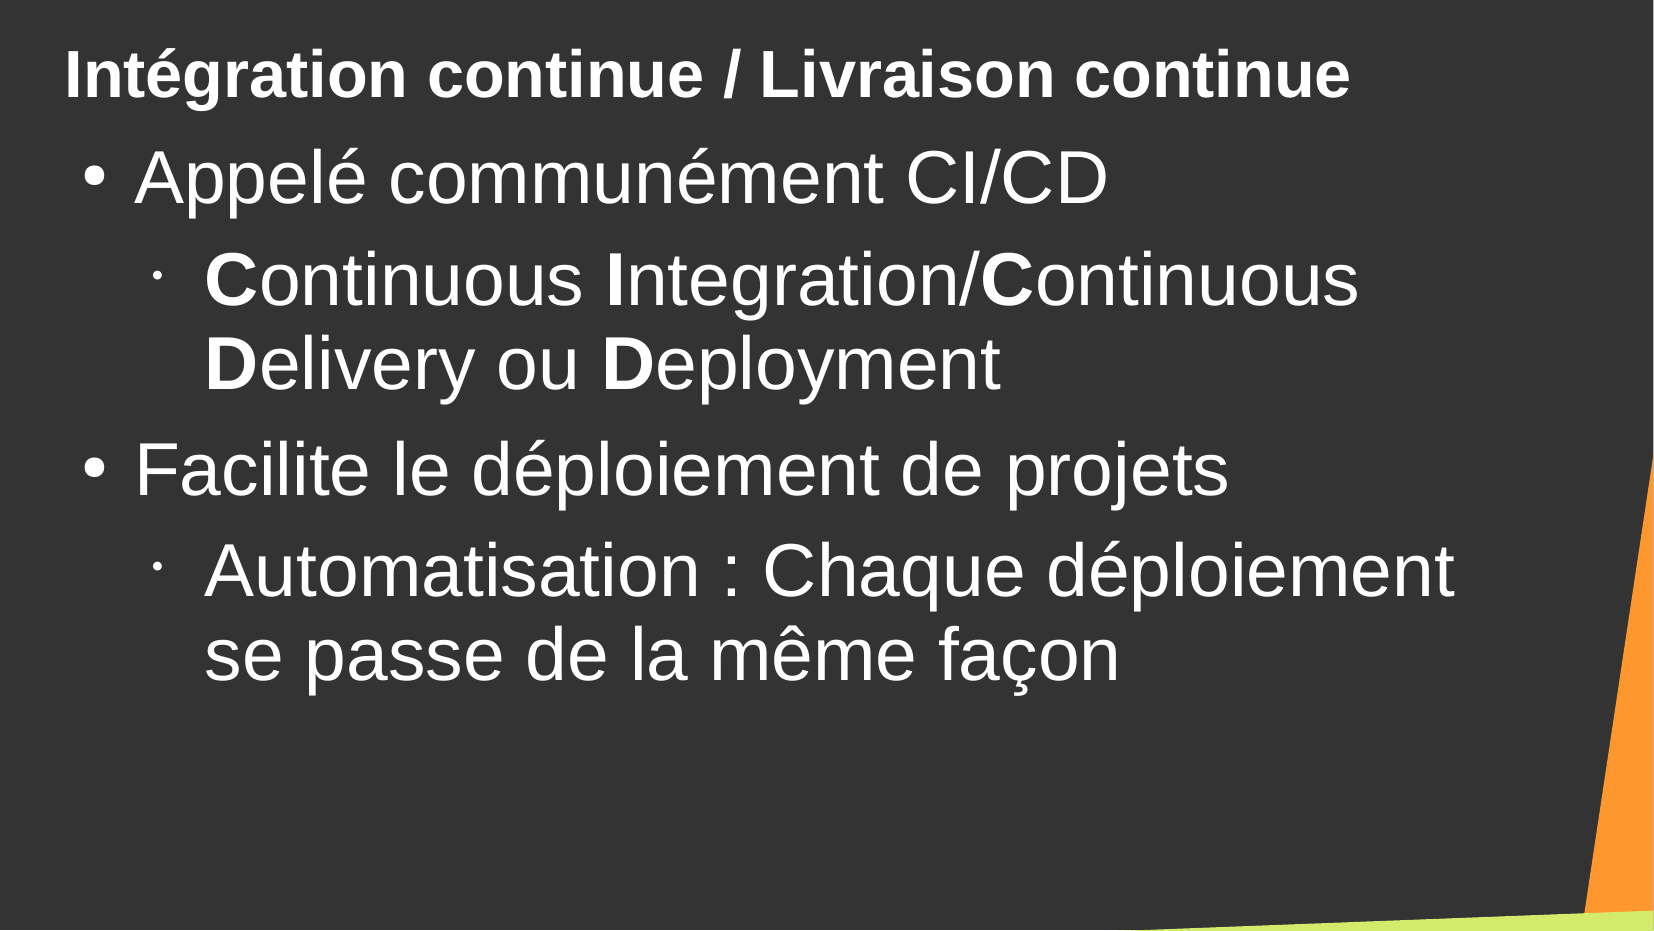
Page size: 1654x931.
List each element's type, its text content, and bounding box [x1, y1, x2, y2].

text_box [1118, 450, 1654, 931]
list Appelé communément CI/CD Continuous Integration/Continuous Delivery ou Deployment Facilite le déploiement de projets Automatisation : Chaque déploiement se passe de la même façon [63, 135, 1542, 851]
title Intégration continue / Livraison continue [64, 37, 1388, 115]
